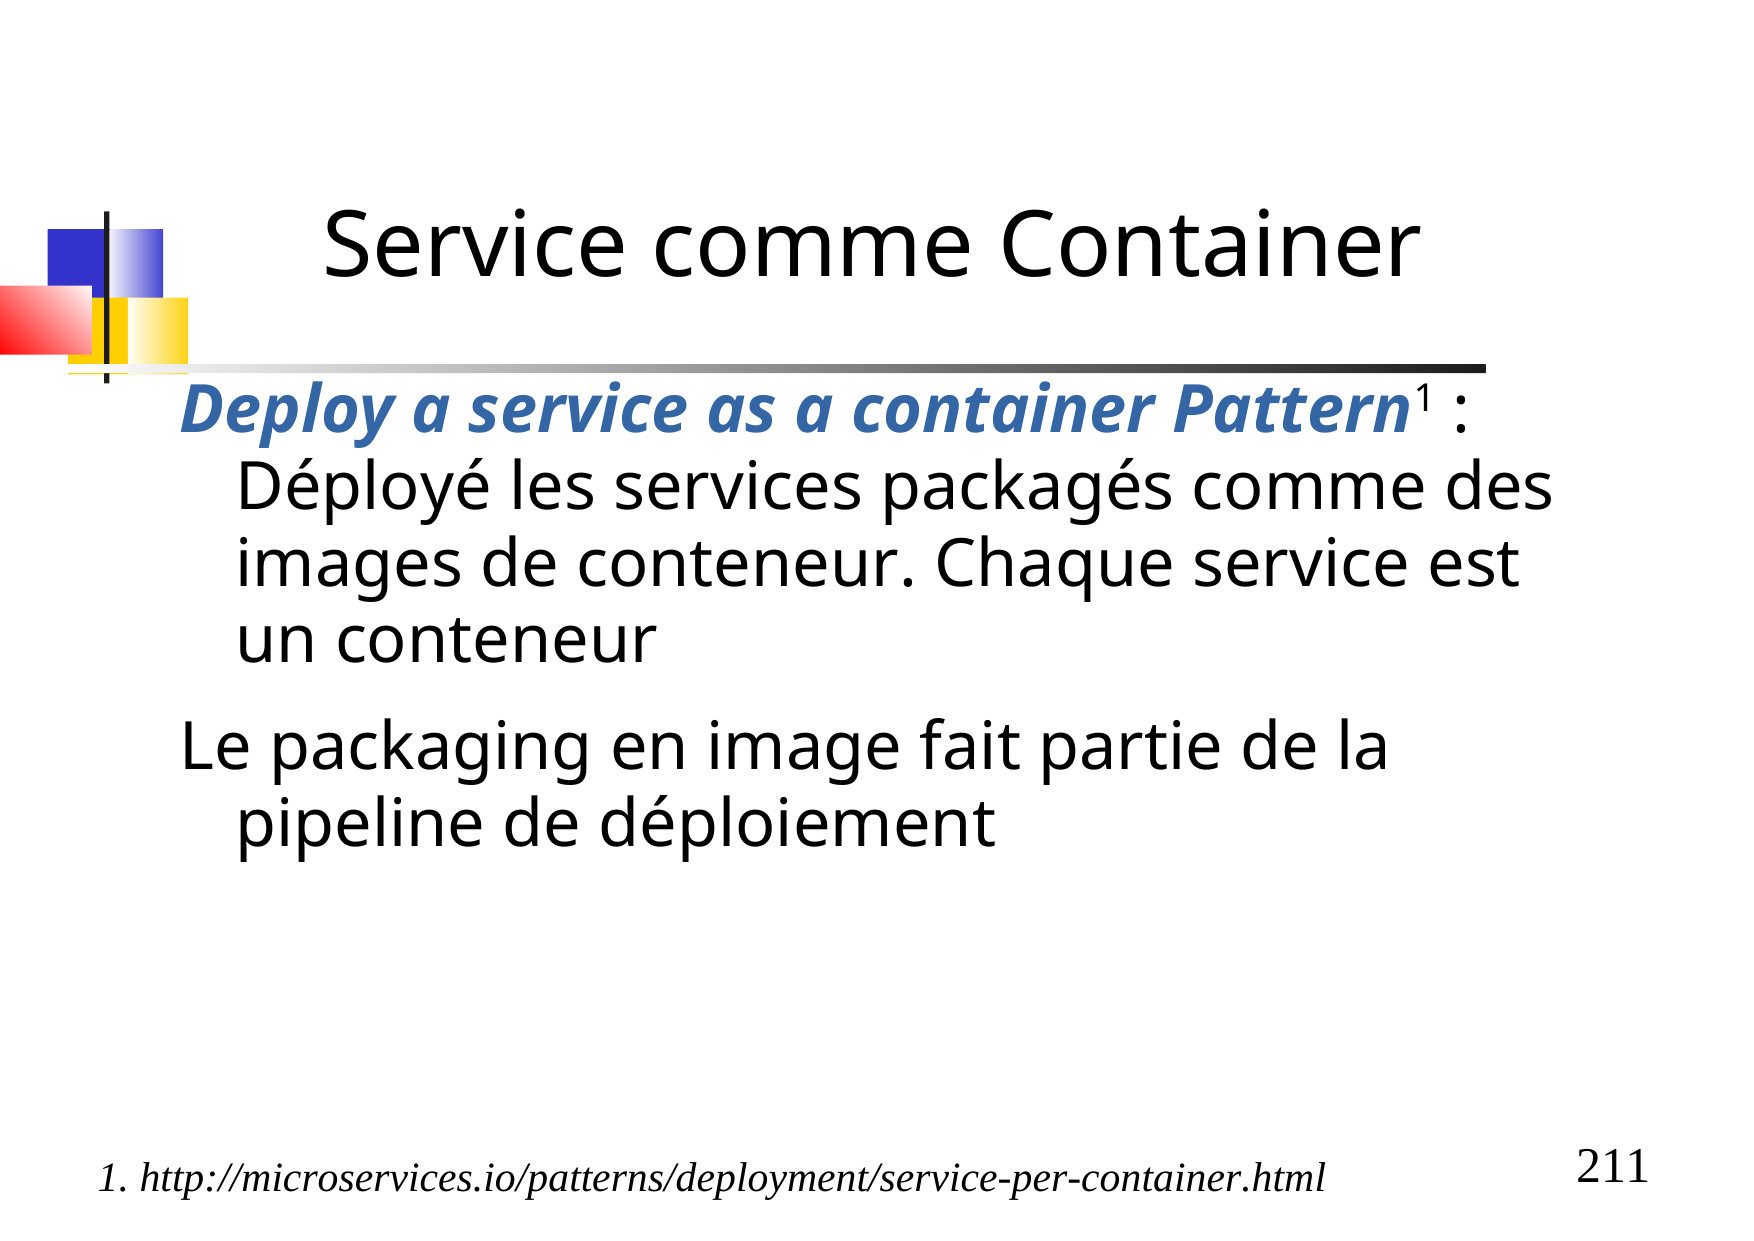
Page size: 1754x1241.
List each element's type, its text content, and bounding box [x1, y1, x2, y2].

list Deploy a service as a container Pattern1 : Déployé les services packagés comme des images de conteneur. Chaque service est un conteneur Le packaging en image fait partie de la pipeline de déploiement [179, 371, 1567, 1091]
text_box 1. http://microservices.io/patterns/deployment/service-per-container.html [82, 1145, 1343, 1208]
title Service comme Container [179, 139, 1567, 351]
